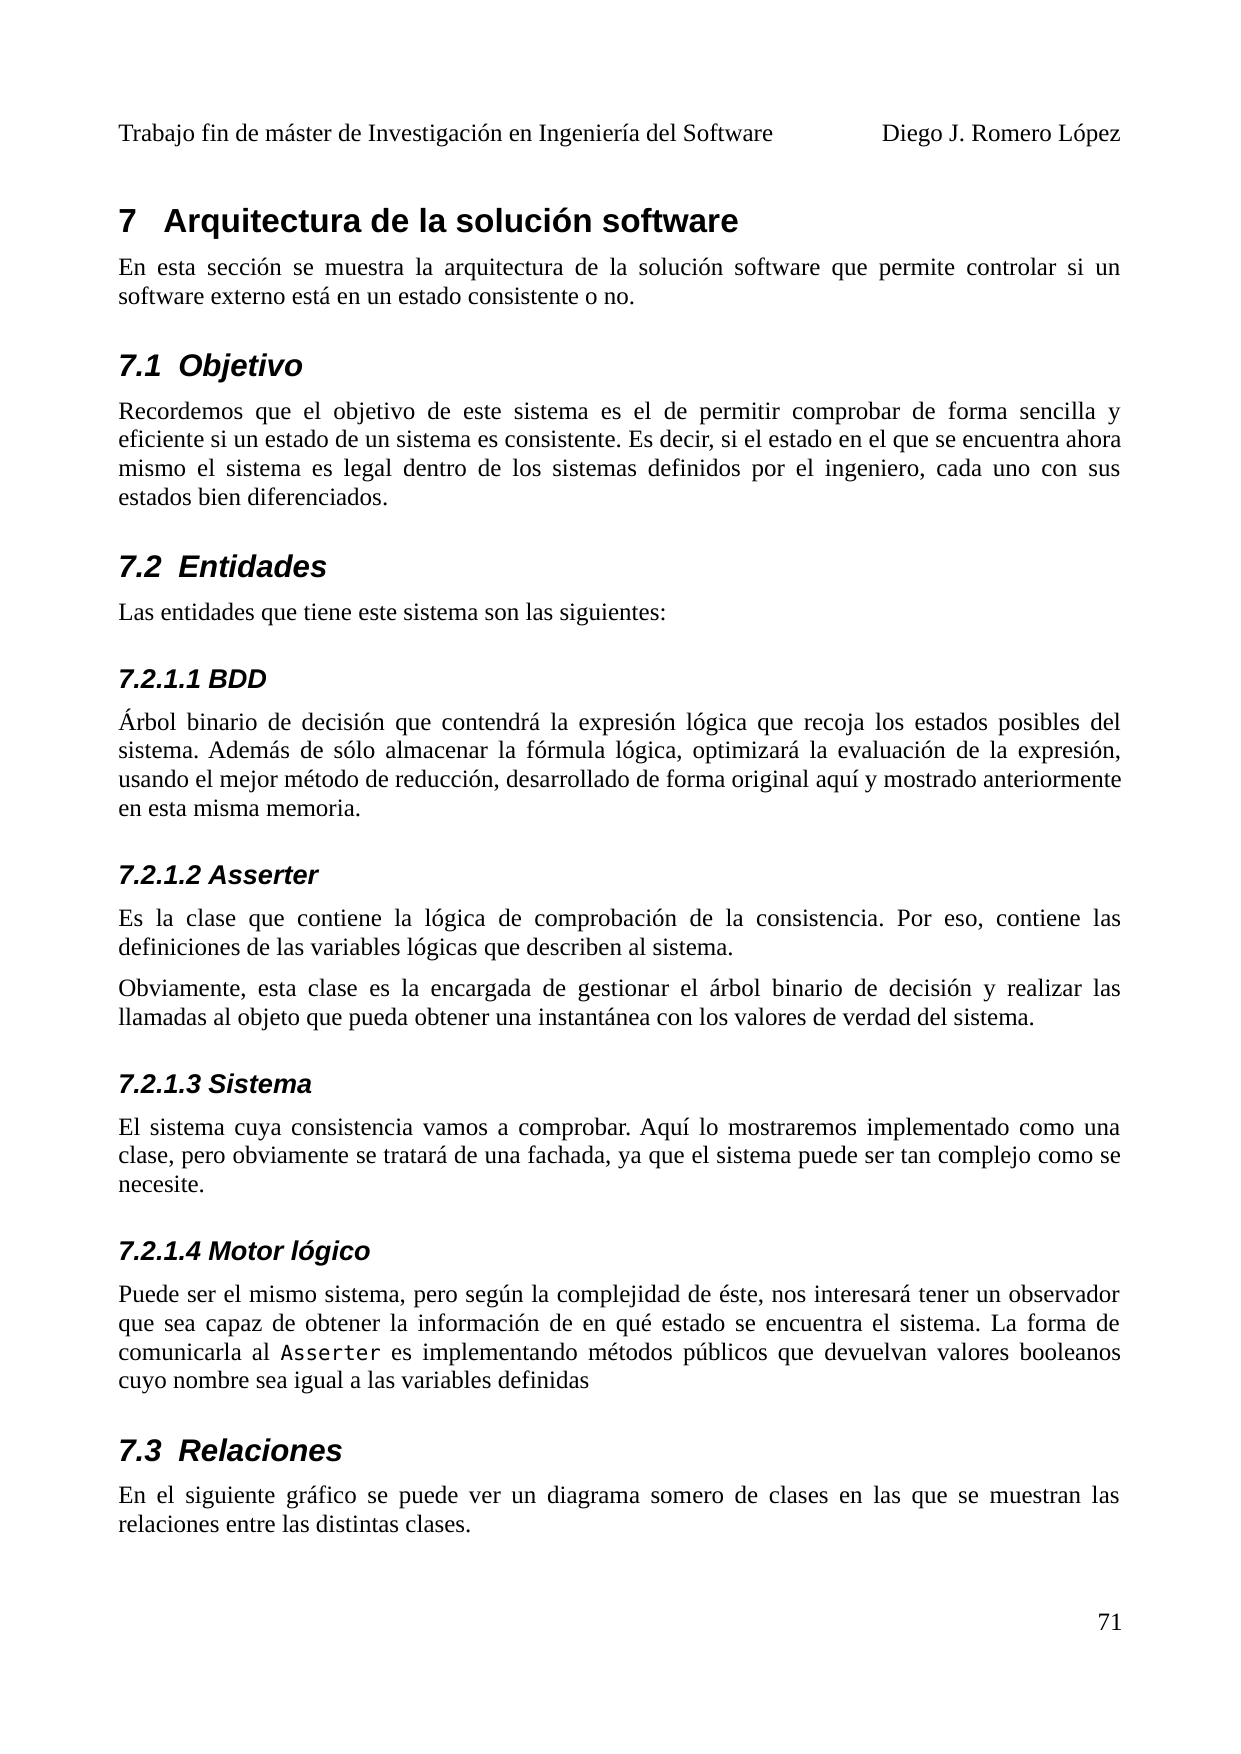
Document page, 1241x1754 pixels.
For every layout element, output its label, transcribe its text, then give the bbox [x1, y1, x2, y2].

text Recordemos que el objetivo de este sistema es el de permitir comprobar de forma sencilla y eficiente si un estado de un sistema es consistente. Es decir, si el estado en el que se encuentra ahora mismo el sistema es legal dentro de los sistemas definidos por el ingeniero, cada uno con sus estados bien diferenciados. [118, 396, 1122, 511]
subtitle Sistema [118, 1068, 1122, 1099]
text El sistema cuya consistencia vamos a comprobar. Aquí lo mostraremos implementado como una clase, pero obviamente se tratará de una fachada, ya que el sistema puede ser tan complejo como se necesite. [118, 1112, 1122, 1198]
subtitle Relaciones [118, 1432, 1122, 1468]
text Es la clase que contiene la lógica de comprobación de la consistencia. Por eso, contiene las definiciones de las variables lógicas que describen al sistema. [118, 903, 1122, 960]
text Las entidades que tiene este sistema son las siguientes: [118, 597, 1122, 625]
text En el siguiente gráfico se puede ver un diagrama somero de clases en las que se muestran las relaciones entre las distintas clases. [118, 1480, 1122, 1538]
text Árbol binario de decisión que contendrá la expresión lógica que recoja los estados posibles del sistema. Además de sólo almacenar la fórmula lógica, optimizará la evaluación de la expresión, usando el mejor método de reducción, desarrollado de forma original aquí y mostrado anteriormente en esta misma memoria. [118, 707, 1122, 822]
subtitle Arquitectura de la solución software [118, 201, 1122, 240]
text Obviamente, esta clase es la encargada de gestionar el árbol binario de decisión y realizar las llamadas al objeto que pueda obtener una instantánea con los valores de verdad del sistema. [118, 973, 1122, 1030]
subtitle Objetivo [118, 347, 1122, 383]
subtitle Motor lógico [118, 1235, 1122, 1267]
subtitle Entidades [118, 548, 1122, 584]
text En esta sección se muestra la arquitectura de la solución software que permite controlar si un software externo está en un estado consistente o no. [118, 252, 1122, 310]
subtitle BDD [118, 663, 1122, 694]
text Puede ser el mismo sistema, pero según la complejidad de éste, nos interesará tener un observador que sea capaz de obtener la información de en qué estado se encuentra el sistema. La forma de comunicarla al Asserter es implementando métodos públicos que devuelvan valores booleanos cuyo nombre sea igual a las variables definidas [118, 1279, 1122, 1394]
subtitle Asserter [118, 859, 1122, 890]
